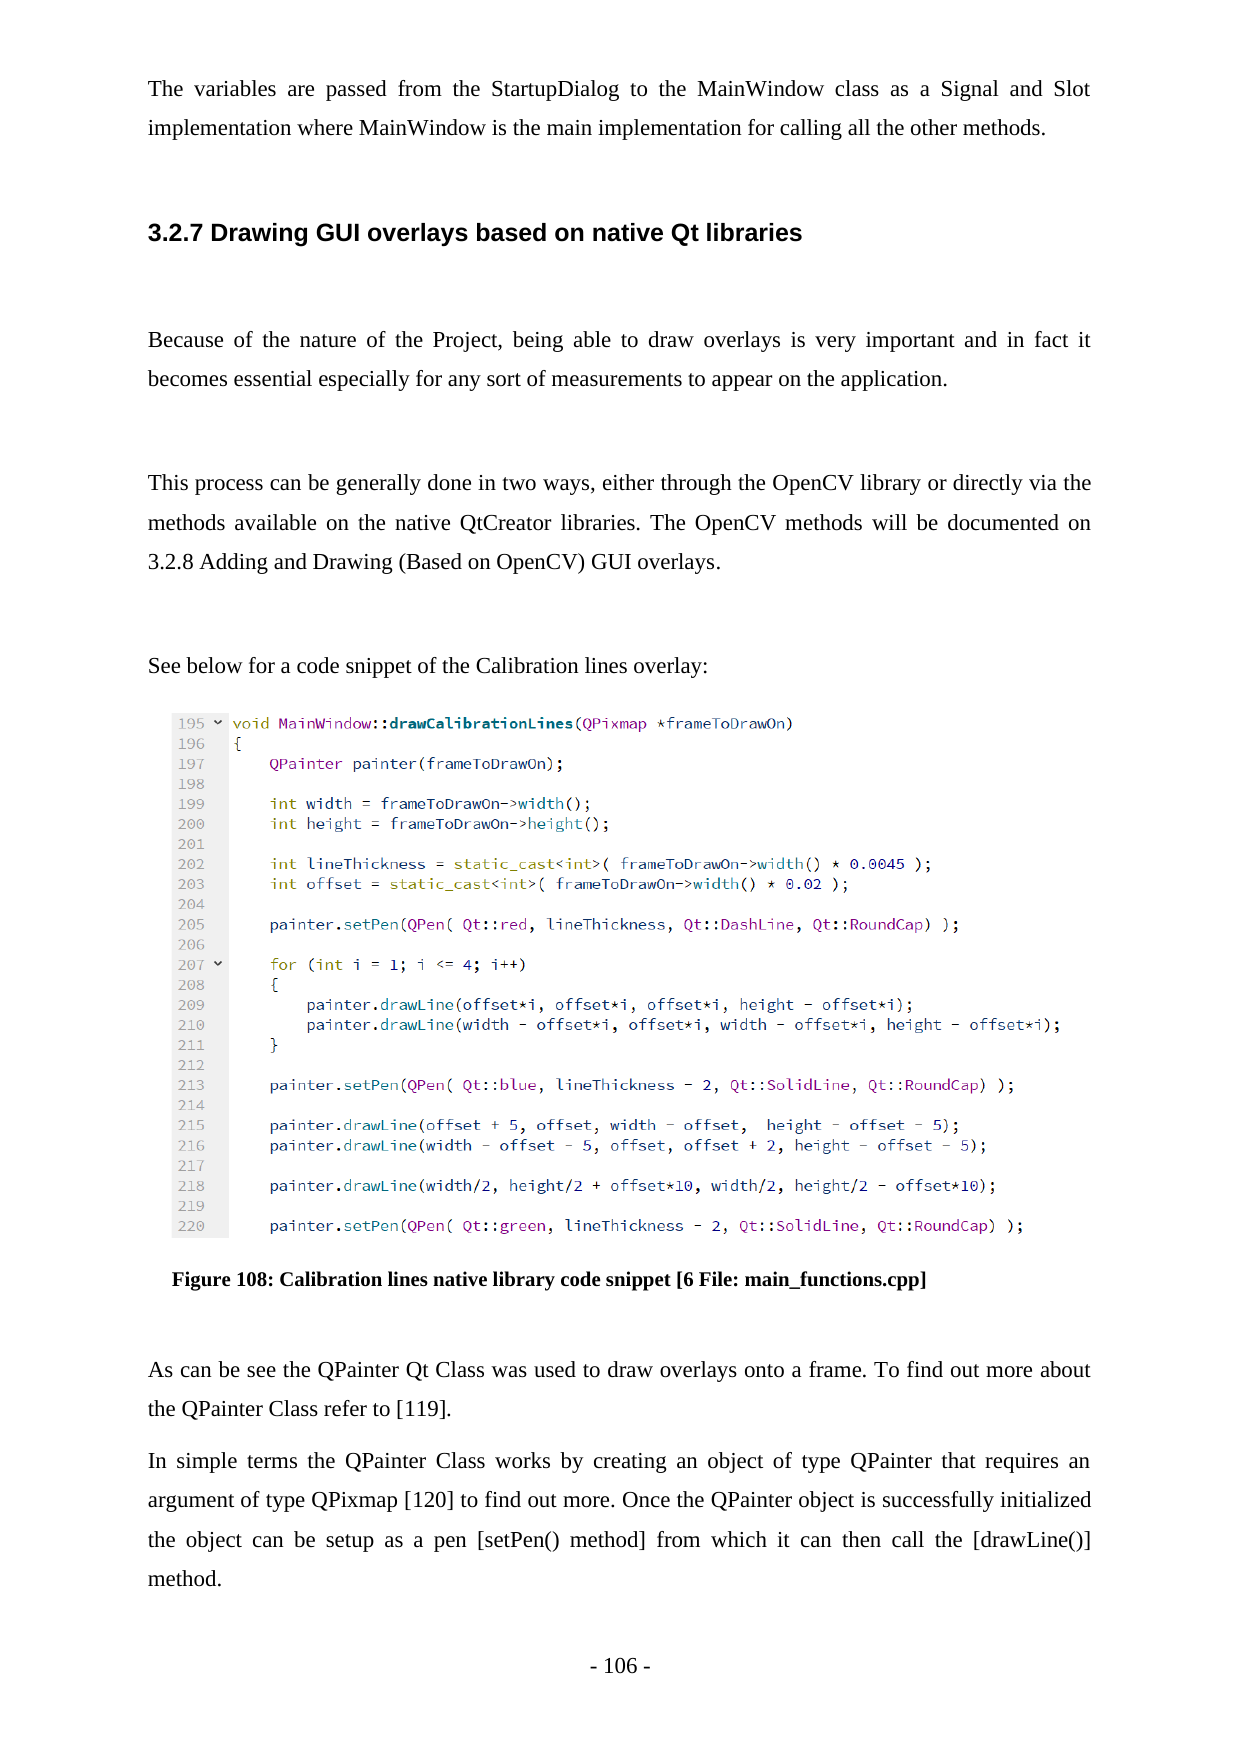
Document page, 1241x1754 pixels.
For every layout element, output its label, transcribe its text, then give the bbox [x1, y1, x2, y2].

text Because of the nature of the Project, being able to draw overlays is very important and in fact it becomes essential especially for any sort of measurements to appear on the application. [148, 326, 1092, 392]
text See below for a code snippet of the Calibration lines overlay: [148, 652, 1092, 679]
text This process can be generally done in two ways, either through the OpenCV library or directly via the methods available on the native QtCreator libraries. The OpenCV methods will be documented on 3.2.8 Adding and Drawing (Based on OpenCV) GUI overlays. [148, 469, 1092, 575]
picture [171, 713, 1065, 1238]
text The variables are passed from the StartupDialog to the MainWindow class as a Signal and Slot implementation where MainWindow is the main implementation for calling all the other methods. [148, 75, 1092, 141]
text In simple terms the QPainter Class works by creating an object of type QPainter that requires an argument of type QPixmap [120] to find out more. Once the QPainter object is successfully initialized the object can be setup as a pen [setPen() method] from which it can then call the [drawLine()] method. [148, 1447, 1092, 1592]
text As can be see the QPainter Qt Class was used to draw overlays onto a frame. To find out more about the QPainter Class refer to [119]. [148, 1356, 1092, 1421]
text Figure 108: Calibration lines native library code snippet [6 File: main_functions.cpp] [172, 1238, 1064, 1291]
subtitle 3.2.7 Drawing GUI overlays based on native Qt libraries [148, 218, 1092, 247]
